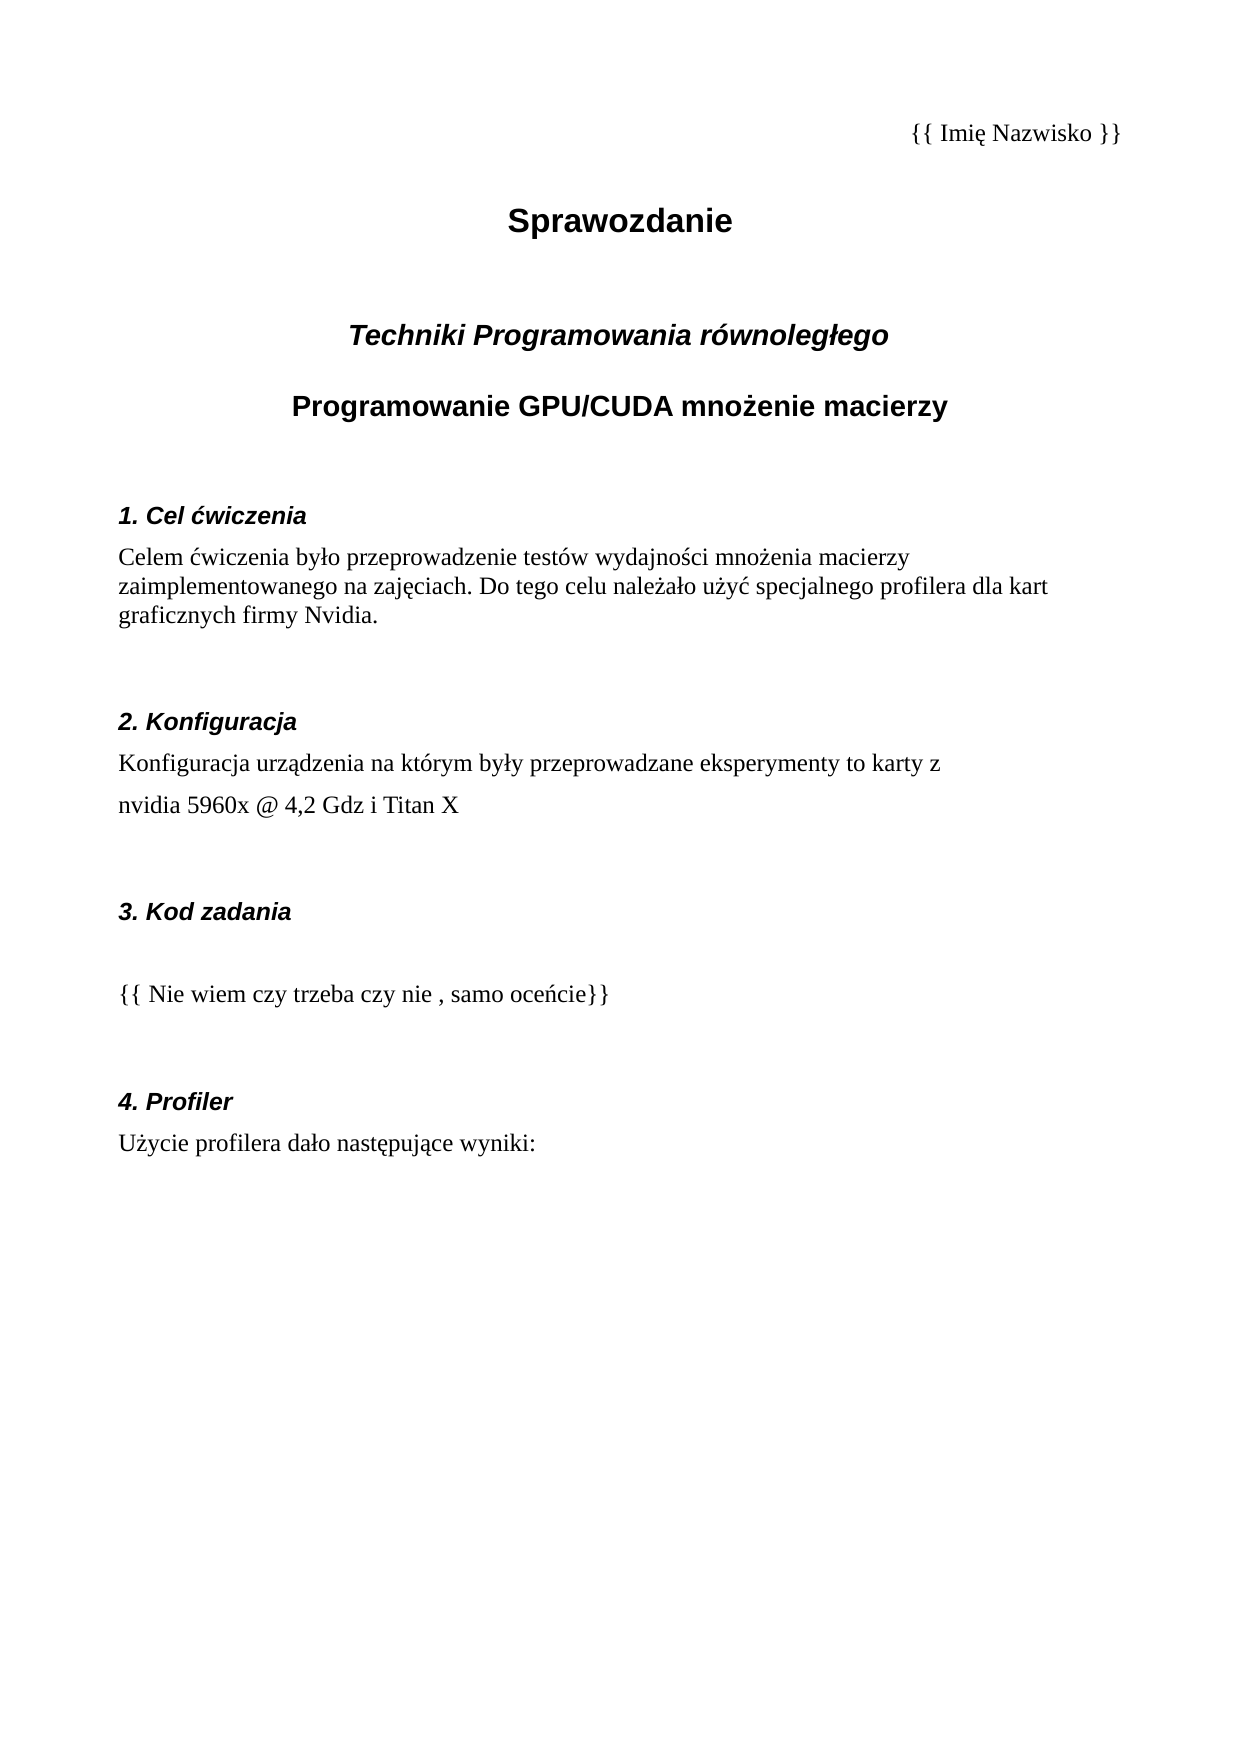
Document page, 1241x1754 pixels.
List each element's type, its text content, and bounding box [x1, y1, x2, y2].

text Użycie profilera dało następujące wyniki: [118, 1128, 1122, 1157]
subtitle 4. Profiler [118, 1087, 1122, 1116]
subtitle 2. Konfiguracja [118, 707, 1122, 736]
text Celem ćwiczenia było przeprowadzenie testów wydajności mnożenia macierzy zaimplementowanego na zajęciach. Do tego celu należało użyć specjalnego profilera dla kart graficznych firmy Nvidia. [118, 542, 1122, 629]
text Konfiguracja urządzenia na którym były przeprowadzane eksperymenty to karty z [118, 748, 1122, 777]
subtitle 1. Cel ćwiczenia [118, 501, 1122, 530]
subtitle Programowanie GPU/CUDA mnożenie macierzy [118, 389, 1122, 423]
text {{ Imię Nazwisko }} [118, 118, 1122, 147]
subtitle Sprawozdanie [118, 201, 1122, 239]
text nvidia 5960x @ 4,2 Gdz i Titan X [118, 790, 1122, 818]
text {{ Nie wiem czy trzeba czy nie , samo oceńcie}} [118, 979, 1122, 1008]
subtitle Techniki Programowania równoległego [118, 318, 1122, 352]
subtitle 3. Kod zadania [118, 897, 1122, 926]
